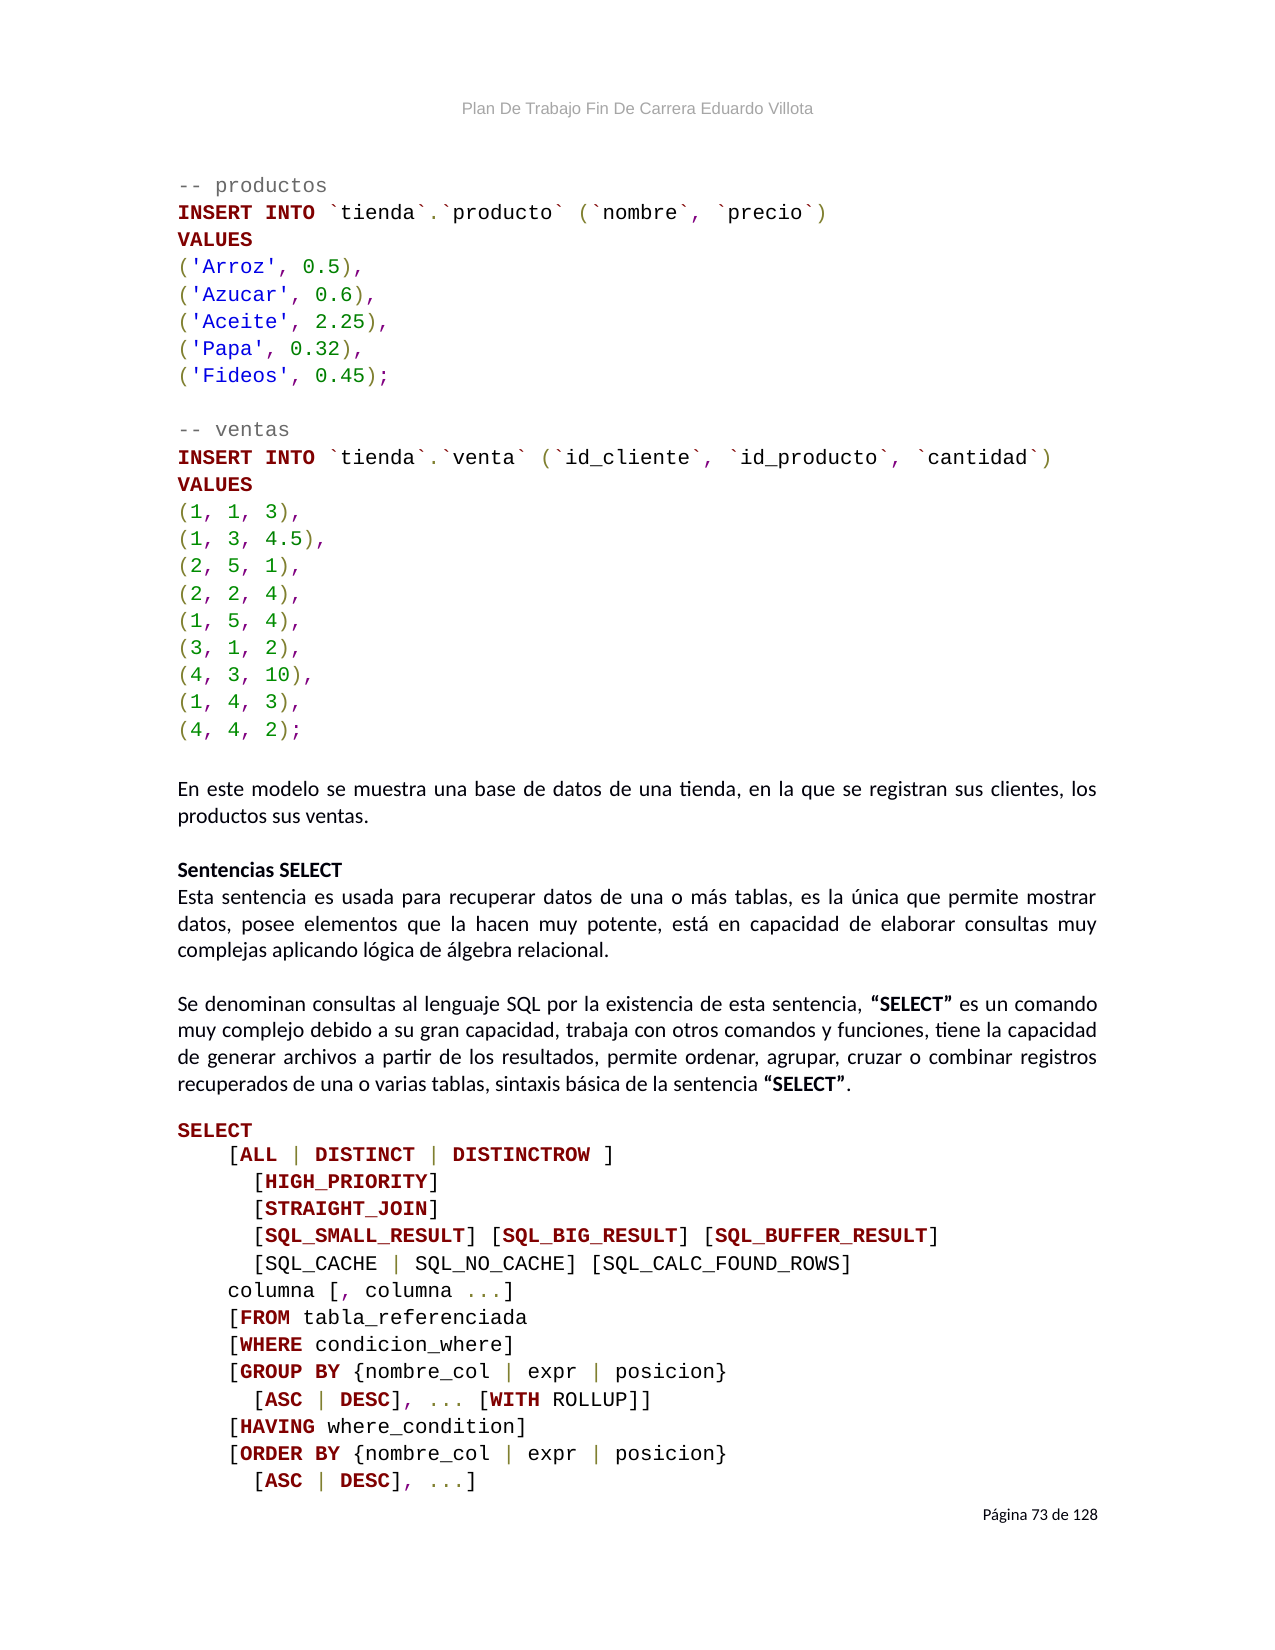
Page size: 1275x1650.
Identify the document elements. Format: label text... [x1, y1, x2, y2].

text Sentencias SELECT [177, 857, 1098, 883]
text [HAVING where_condition] [177, 1416, 1098, 1439]
text [SQL_SMALL_RESULT] [SQL_BIG_RESULT] [SQL_BUFFER_RESULT] [177, 1225, 1098, 1249]
text (1, 4, 3), [177, 691, 1098, 715]
text VALUES [177, 474, 1098, 497]
text ('Fideos', 0.45); [177, 365, 1098, 389]
text INSERT INTO `tienda`.`venta` (`id_cliente`, `id_producto`, `cantidad`) [177, 447, 1098, 470]
text (2, 2, 4), [177, 583, 1098, 606]
text [STRAIGHT_JOIN] [177, 1198, 1098, 1222]
text En este modelo se muestra una base de datos de una tienda, en la que se registran sus clientes, los productos sus ventas. [177, 775, 1098, 828]
text Se denominan consultas al lenguaje SQL por la existencia de esta sentencia, “SELECT” es un comando muy complejo debido a su gran capacidad, trabaja con otros comandos y funciones, tiene la capacidad de generar archivos a partir de los resultados, permite ordenar, agrupar, cruzar o combinar registros recuperados de una o varias tablas, sintaxis básica de la sentencia “SELECT”. [177, 990, 1098, 1097]
text [GROUP BY {nombre_col | expr | posicion} [177, 1361, 1098, 1385]
text ('Azucar', 0.6), [177, 283, 1098, 307]
text (2, 5, 1), [177, 555, 1098, 579]
text (1, 1, 3), [177, 501, 1098, 525]
text (1, 3, 4.5), [177, 528, 1098, 552]
text INSERT INTO `tienda`.`producto` (`nombre`, `precio`) [177, 202, 1098, 226]
text [FROM tabla_referenciada [177, 1307, 1098, 1331]
text ('Arroz', 0.5), [177, 256, 1098, 280]
text SELECT [177, 1120, 1098, 1144]
text [ASC | DESC], ... [WITH ROLLUP]] [177, 1388, 1098, 1412]
text (4, 3, 10), [177, 664, 1098, 688]
text columna [, columna ...] [177, 1280, 1098, 1303]
text Esta sentencia es usada para recuperar datos de una o más tablas, es la única que permite mostrar datos, posee elementos que la hacen muy potente, está en capacidad de elaborar consultas muy complejas aplicando lógica de álgebra relacional. [177, 883, 1098, 963]
text ('Aceite', 2.25), [177, 311, 1098, 334]
text [ORDER BY {nombre_col | expr | posicion} [177, 1443, 1098, 1467]
text -- productos [177, 175, 1098, 198]
text (1, 5, 4), [177, 610, 1098, 633]
text [ALL | DISTINCT | DISTINCTROW ] [177, 1144, 1098, 1167]
text [ASC | DESC], ...] [177, 1470, 1098, 1494]
text [HIGH_PRIORITY] [177, 1171, 1098, 1195]
text -- ventas [177, 419, 1098, 443]
text (3, 1, 2), [177, 637, 1098, 661]
text [SQL_CACHE | SQL_NO_CACHE] [SQL_CALC_FOUND_ROWS] [177, 1253, 1098, 1276]
text ('Papa', 0.32), [177, 338, 1098, 362]
text (4, 4, 2); [177, 718, 1098, 742]
text [WHERE condicion_where] [177, 1334, 1098, 1358]
text VALUES [177, 229, 1098, 253]
